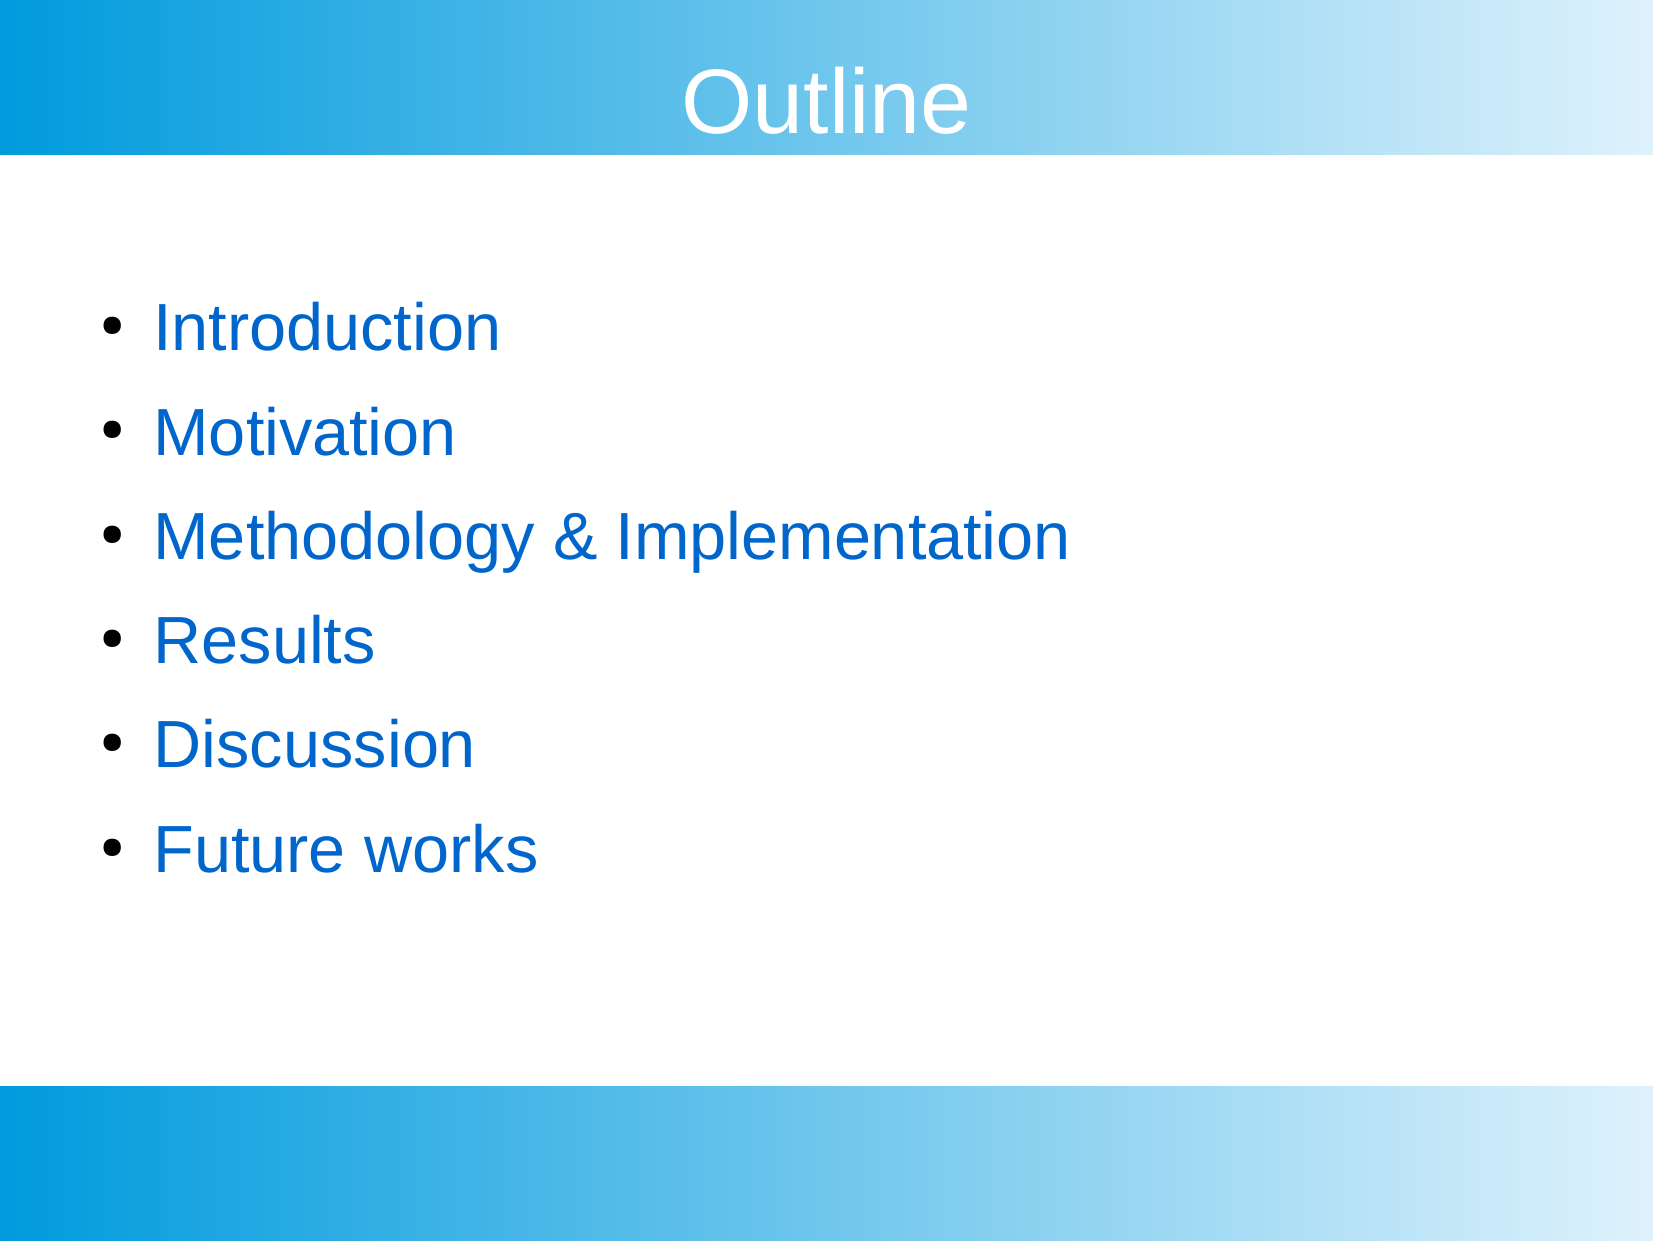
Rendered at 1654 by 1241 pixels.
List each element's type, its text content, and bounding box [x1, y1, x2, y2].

title Outline [82, 39, 1571, 165]
list Introduction Motivation Methodology & Implementation Results Discussion Future works [82, 290, 1571, 1010]
